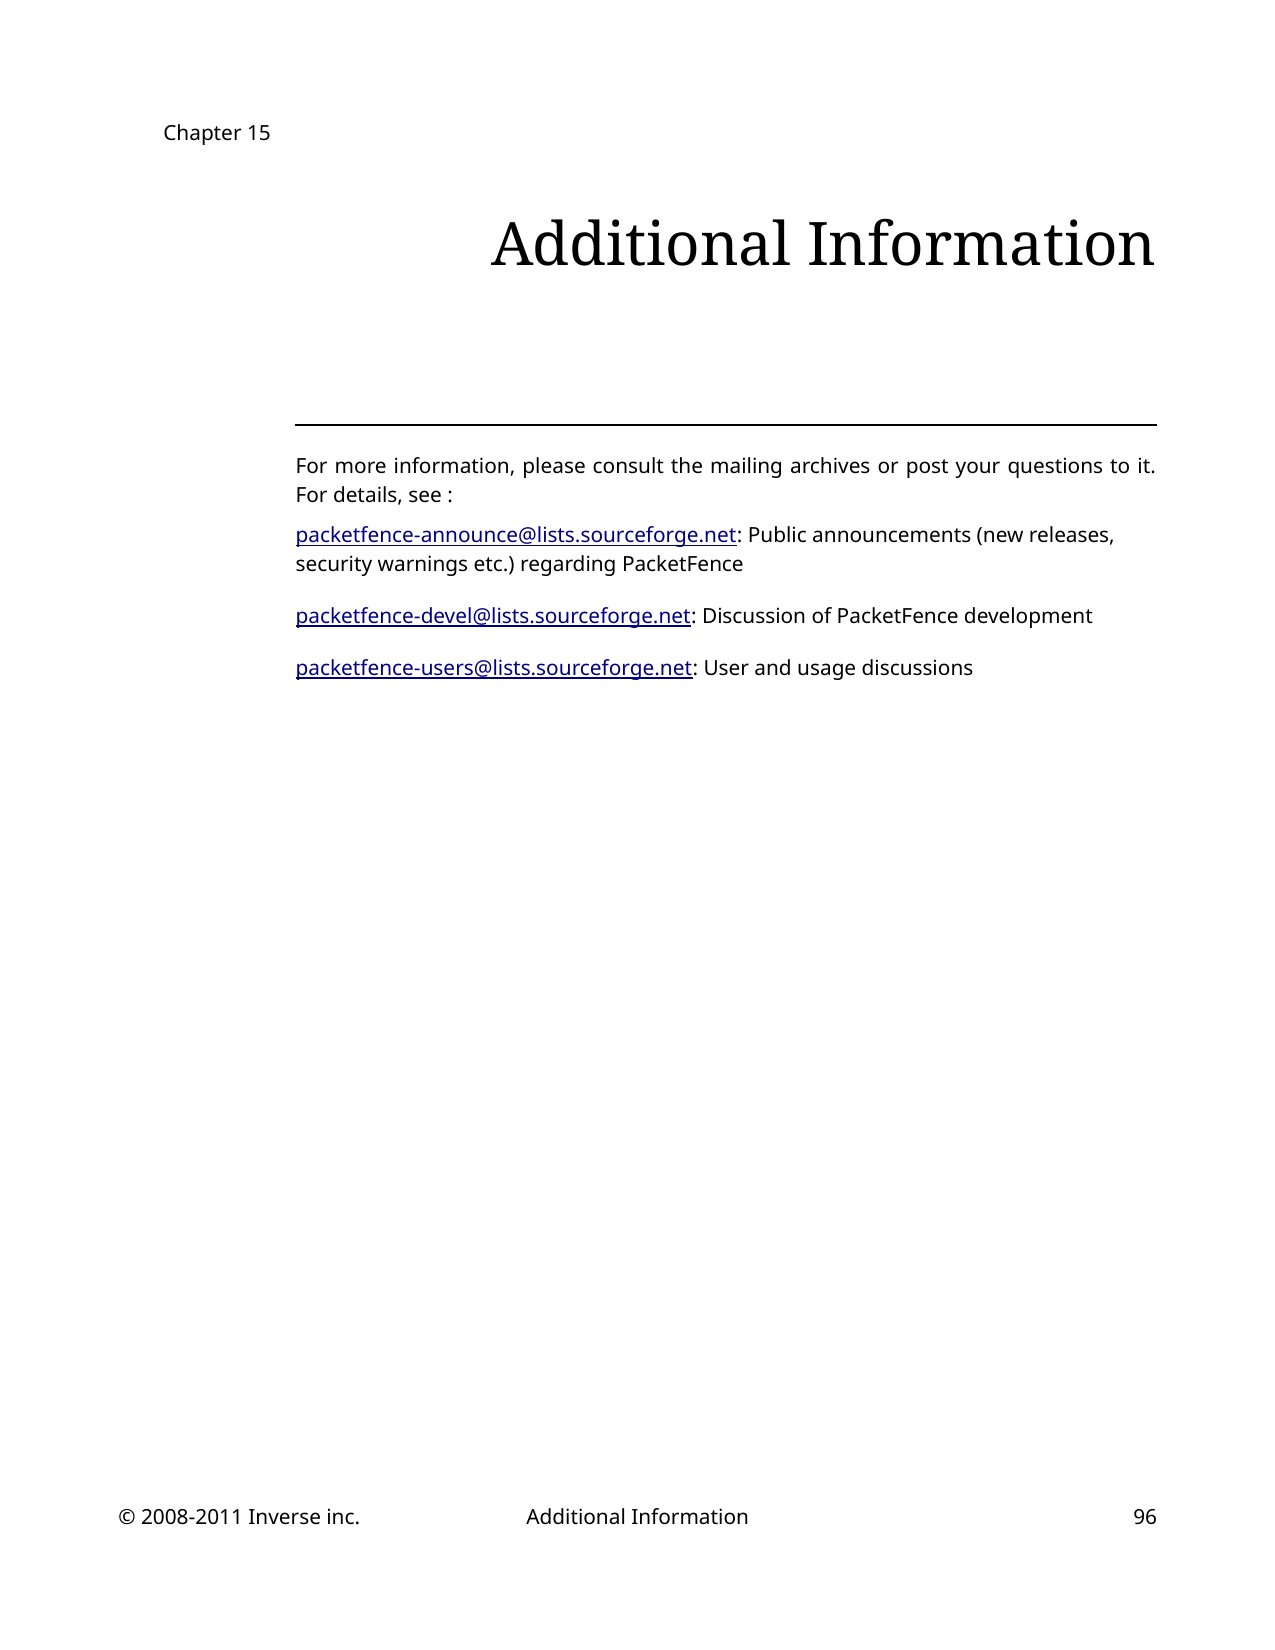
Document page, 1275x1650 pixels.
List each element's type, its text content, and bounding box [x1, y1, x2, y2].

text packetfence-announce@lists.sourceforge.net: Public announcements (new releases, security warnings etc.) regarding PacketFence [295, 521, 1157, 577]
subtitle Additional Information [295, 201, 1157, 424]
text packetfence-devel@lists.sourceforge.net: Discussion of PacketFence development [295, 601, 1157, 629]
text For more information, please consult the mailing archives or post your questions to it. For details, see : [295, 451, 1157, 508]
text packetfence-users@lists.sourceforge.net: User and usage discussions [295, 653, 1157, 682]
